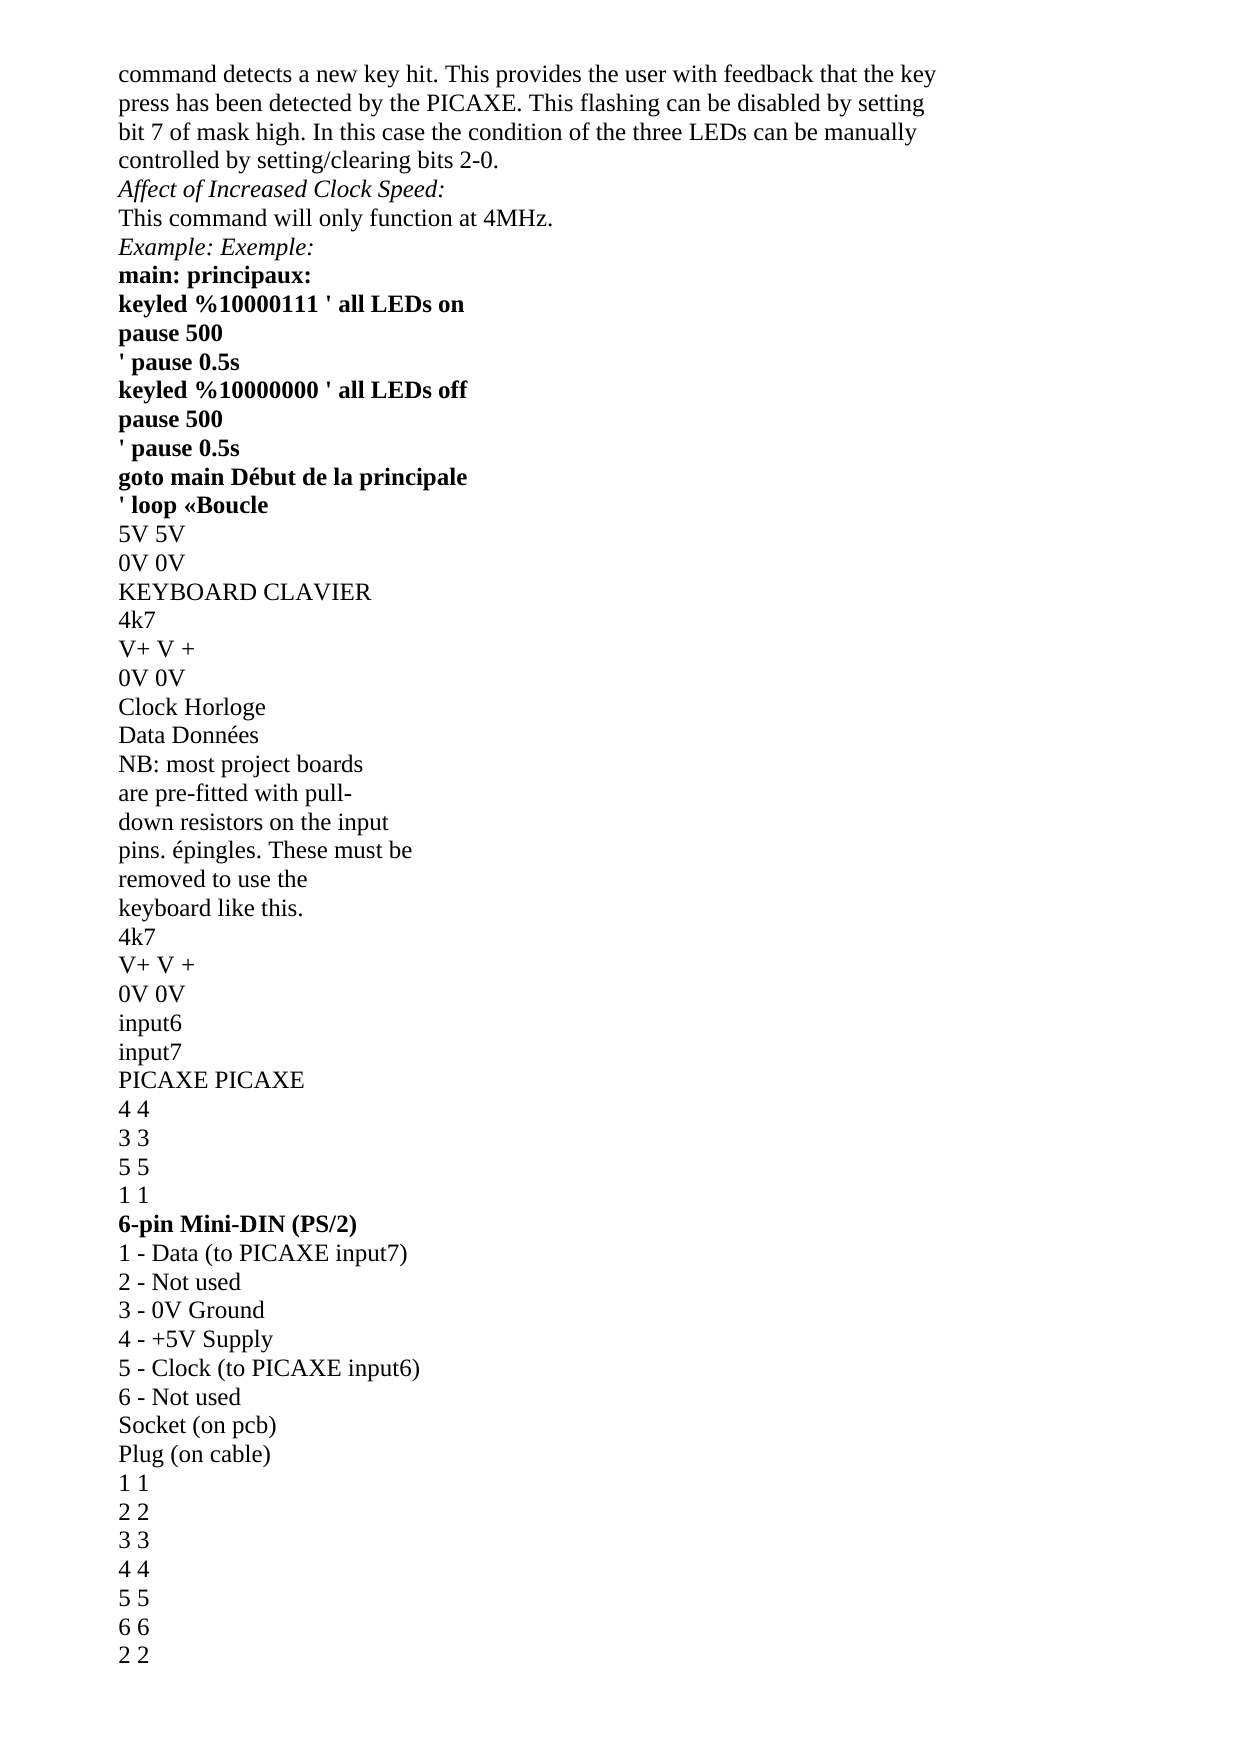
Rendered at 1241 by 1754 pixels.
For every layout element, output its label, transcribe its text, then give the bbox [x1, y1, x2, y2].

text 3 - 0V Ground [118, 1295, 1181, 1324]
text keyled %10000111 ' all LEDs on [118, 289, 1181, 318]
text down resistors on the input [118, 807, 1181, 835]
text 4 4 [118, 1554, 1181, 1583]
text input7 [118, 1037, 1181, 1065]
text 5V 5V [118, 519, 1181, 548]
text controlled by setting/clearing bits 2-0. [118, 145, 1181, 174]
text are pre-fitted with pull- [118, 778, 1181, 807]
text input6 [118, 1008, 1181, 1037]
text 1 1 [118, 1180, 1181, 1209]
text 4k7 [118, 605, 1181, 634]
text 6 - Not used [118, 1382, 1181, 1410]
text bit 7 of mask high. In this case the condition of the three LEDs can be manually [118, 117, 1181, 145]
text 2 2 [118, 1640, 1181, 1669]
text 1 1 [118, 1468, 1181, 1497]
text 0V 0V [118, 979, 1181, 1008]
text Plug (on cable) [118, 1439, 1181, 1468]
text keyled %10000000 ' all LEDs off [118, 375, 1181, 404]
text V+ V + [118, 950, 1181, 979]
text Clock Horloge [118, 692, 1181, 720]
text Data Données [118, 720, 1181, 749]
text This command will only function at 4MHz. [118, 203, 1181, 232]
text Affect of Increased Clock Speed: [118, 174, 1181, 203]
text ' loop «Boucle [118, 490, 1181, 519]
text ' pause 0.5s [118, 433, 1181, 462]
text pause 500 [118, 318, 1181, 347]
text 0V 0V [118, 548, 1181, 577]
text 6 6 [118, 1612, 1181, 1640]
text 5 5 [118, 1583, 1181, 1612]
text keyboard like this. [118, 893, 1181, 922]
text pause 500 [118, 404, 1181, 433]
text 4 4 [118, 1094, 1181, 1123]
text goto main Début de la principale [118, 462, 1181, 490]
text 1 - Data (to PICAXE input7) [118, 1238, 1181, 1267]
text 3 3 [118, 1525, 1181, 1554]
text pins. épingles. These must be [118, 835, 1181, 864]
text ' pause 0.5s [118, 347, 1181, 375]
text 4k7 [118, 922, 1181, 950]
text PICAXE PICAXE [118, 1065, 1181, 1094]
text 2 2 [118, 1497, 1181, 1525]
text NB: most project boards [118, 749, 1181, 778]
text Example: Exemple: [118, 232, 1181, 260]
text 5 - Clock (to PICAXE input6) [118, 1353, 1181, 1382]
text main: principaux: [118, 260, 1181, 289]
text Socket (on pcb) [118, 1410, 1181, 1439]
text 0V 0V [118, 663, 1181, 692]
text press has been detected by the PICAXE. This flashing can be disabled by setting [118, 88, 1181, 117]
text KEYBOARD CLAVIER [118, 577, 1181, 605]
text 4 - +5V Supply [118, 1324, 1181, 1353]
text V+ V + [118, 634, 1181, 663]
text 3 3 [118, 1123, 1181, 1152]
text removed to use the [118, 864, 1181, 893]
text 5 5 [118, 1152, 1181, 1180]
text 6-pin Mini-DIN (PS/2) [118, 1209, 1181, 1238]
text 2 - Not used [118, 1267, 1181, 1295]
text command detects a new key hit. This provides the user with feedback that the key [118, 59, 1181, 88]
